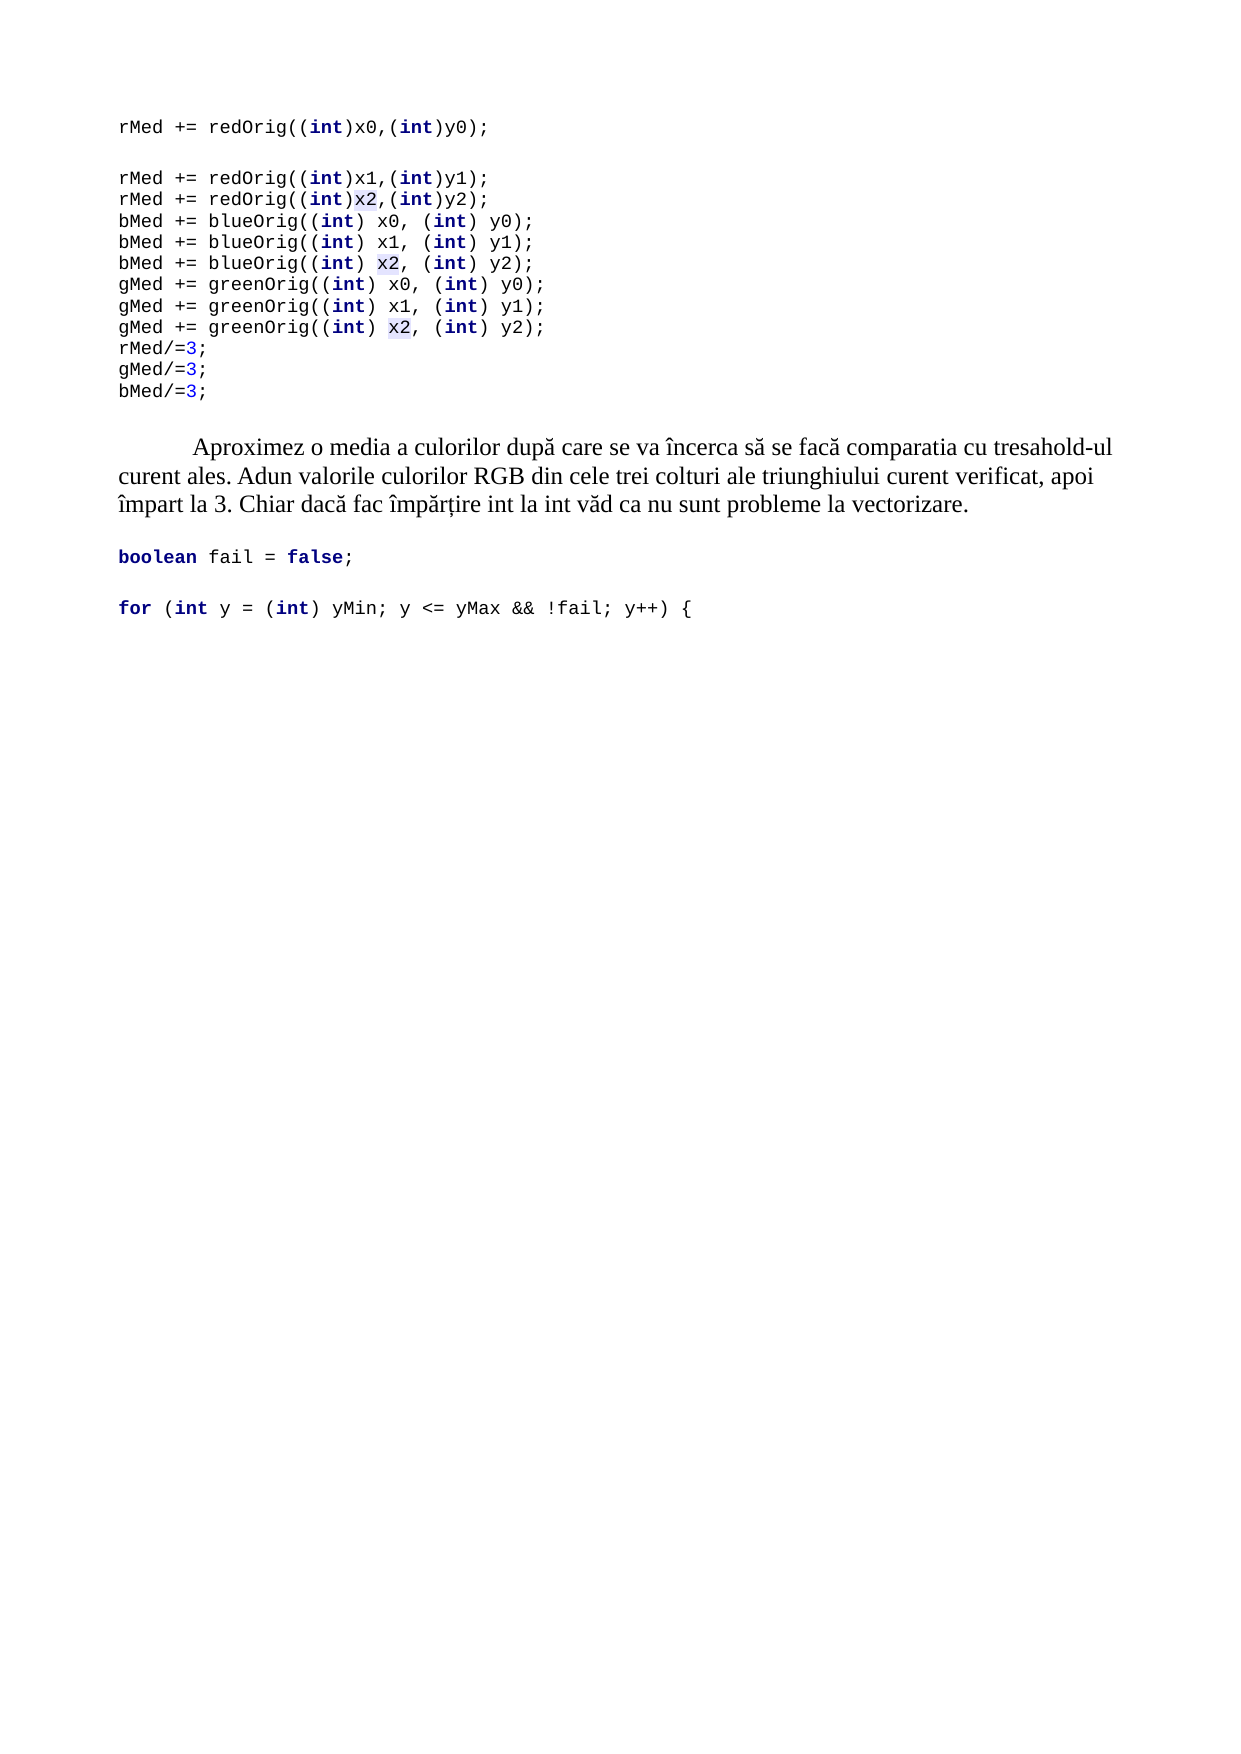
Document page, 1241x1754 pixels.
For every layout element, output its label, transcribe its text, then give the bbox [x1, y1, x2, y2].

text gMed += greenOrig((int) x1, (int) y1); [118, 296, 1122, 318]
text bMed += blueOrig((int) x2, (int) y2); [118, 254, 1122, 275]
text bMed += blueOrig((int) x0, (int) y0); [118, 211, 1122, 233]
text gMed += greenOrig((int) x0, (int) y0); [118, 275, 1122, 296]
text rMed += redOrig((int)x2,(int)y2); [118, 190, 1122, 211]
text Aproximez o media a culorilor după care se va încerca să se facă comparatia cu tresahold-ul curent ales. Adun valorile culorilor RGB din cele trei colturi ale triunghiului curent verificat, apoi împart la 3. Chiar dacă fac împărțire int la int văd ca nu sunt probleme la vectorizare. [118, 432, 1122, 518]
text rMed/=3; [118, 339, 1122, 360]
text gMed += greenOrig((int) x2, (int) y2); [118, 318, 1122, 339]
text rMed += redOrig((int)x1,(int)y1); [118, 169, 1122, 190]
text rMed += redOrig((int)x0,(int)y0); [118, 118, 1122, 139]
text for (int y = (int) yMin; y <= yMax && !fail; y++) { [118, 598, 1122, 620]
text gMed/=3; [118, 360, 1122, 381]
text boolean fail = false; [118, 548, 1122, 569]
text bMed += blueOrig((int) x1, (int) y1); [118, 233, 1122, 254]
text bMed/=3; [118, 381, 1122, 403]
